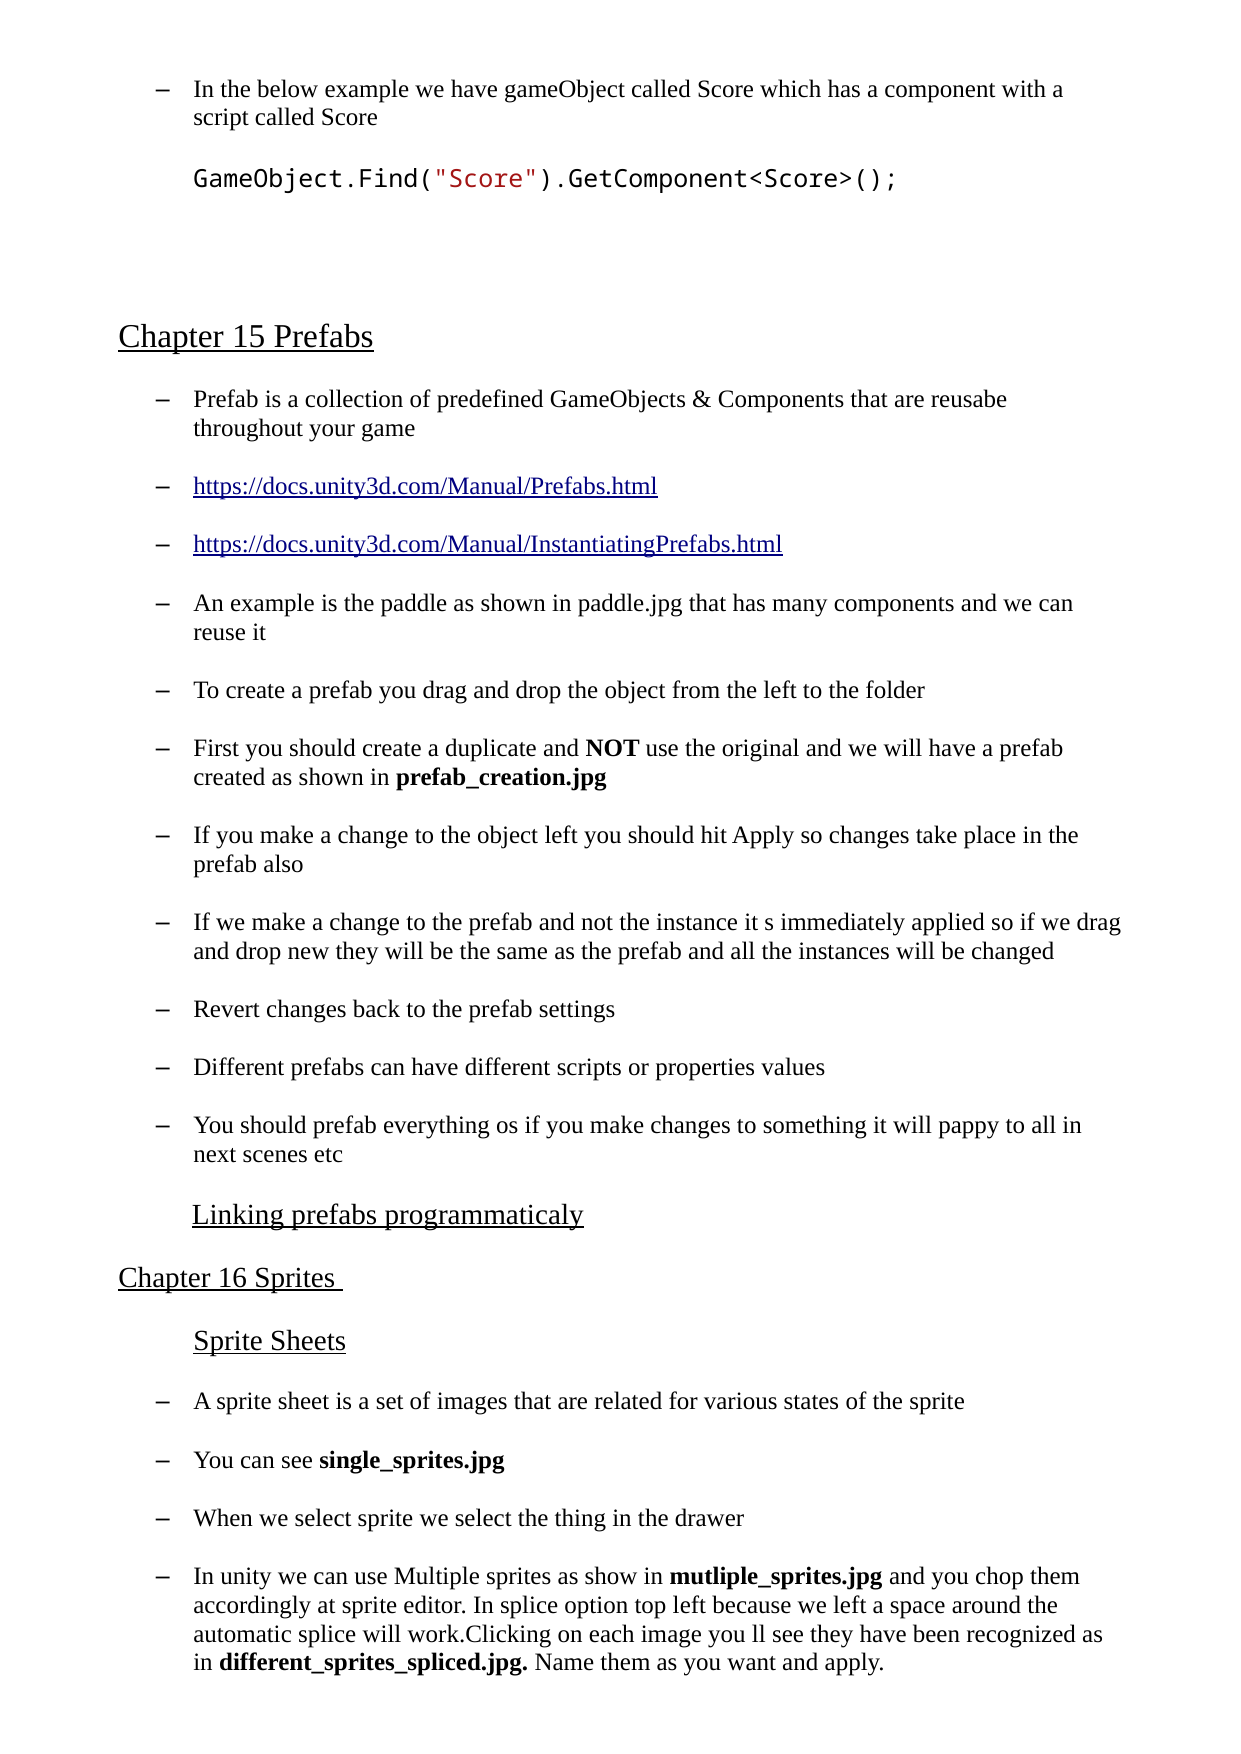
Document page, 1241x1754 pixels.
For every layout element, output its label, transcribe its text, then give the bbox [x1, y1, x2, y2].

text Chapter 16 Sprites [118, 1260, 1122, 1294]
list An example is the paddle as shown in paddle.jpg that has many components and we can reuse it [156, 588, 1122, 645]
list If you make a change to the object left you should hit Apply so changes take place in the prefab also [156, 820, 1122, 877]
list First you should create a duplicate and NOT use the original and we will have a prefab created as shown in prefab_creation.jpg [156, 733, 1122, 791]
list When we select sprite we select the thing in the drawer [156, 1503, 1122, 1532]
list In the below example we have gameObject called Score which has a component with a script called Score [156, 74, 1122, 131]
text Chapter 15 Prefabs [118, 317, 1122, 355]
list A sprite sheet is a set of images that are related for various states of the sprite [156, 1386, 1122, 1415]
list GameObject.Find("Score").GetComponent<Score>(); [156, 161, 1122, 195]
list Prefab is a collection of predefined GameObjects & Components that are reusabe throughout your game [156, 384, 1122, 442]
list Sprite Sheets [156, 1323, 1122, 1357]
list https://docs.unity3d.com/Manual/InstantiatingPrefabs.html [156, 529, 1122, 558]
list https://docs.unity3d.com/Manual/Prefabs.html [156, 471, 1122, 500]
list You should prefab everything os if you make changes to something it will pappy to all in next scenes etc [156, 1110, 1122, 1168]
list To create a prefab you drag and drop the object from the left to the folder [156, 675, 1122, 703]
list Revert changes back to the prefab settings [156, 994, 1122, 1023]
list In unity we can use Multiple sprites as show in mutliple_sprites.jpg and you chop them accordingly at sprite editor. In splice option top left because we left a space around the automatic splice will work.Clicking on each image you ll see they have been recognized as in different_sprites_spliced.jpg. Name them as you want and apply. [156, 1561, 1122, 1676]
list You can see single_sprites.jpg [156, 1445, 1122, 1473]
list Different prefabs can have different scripts or properties values [156, 1052, 1122, 1081]
list If we make a change to the prefab and not the instance it s immediately applied so if we drag and drop new they will be the same as the prefab and all the instances will be changed [156, 907, 1122, 964]
text Linking prefabs programmaticaly [118, 1197, 1122, 1231]
